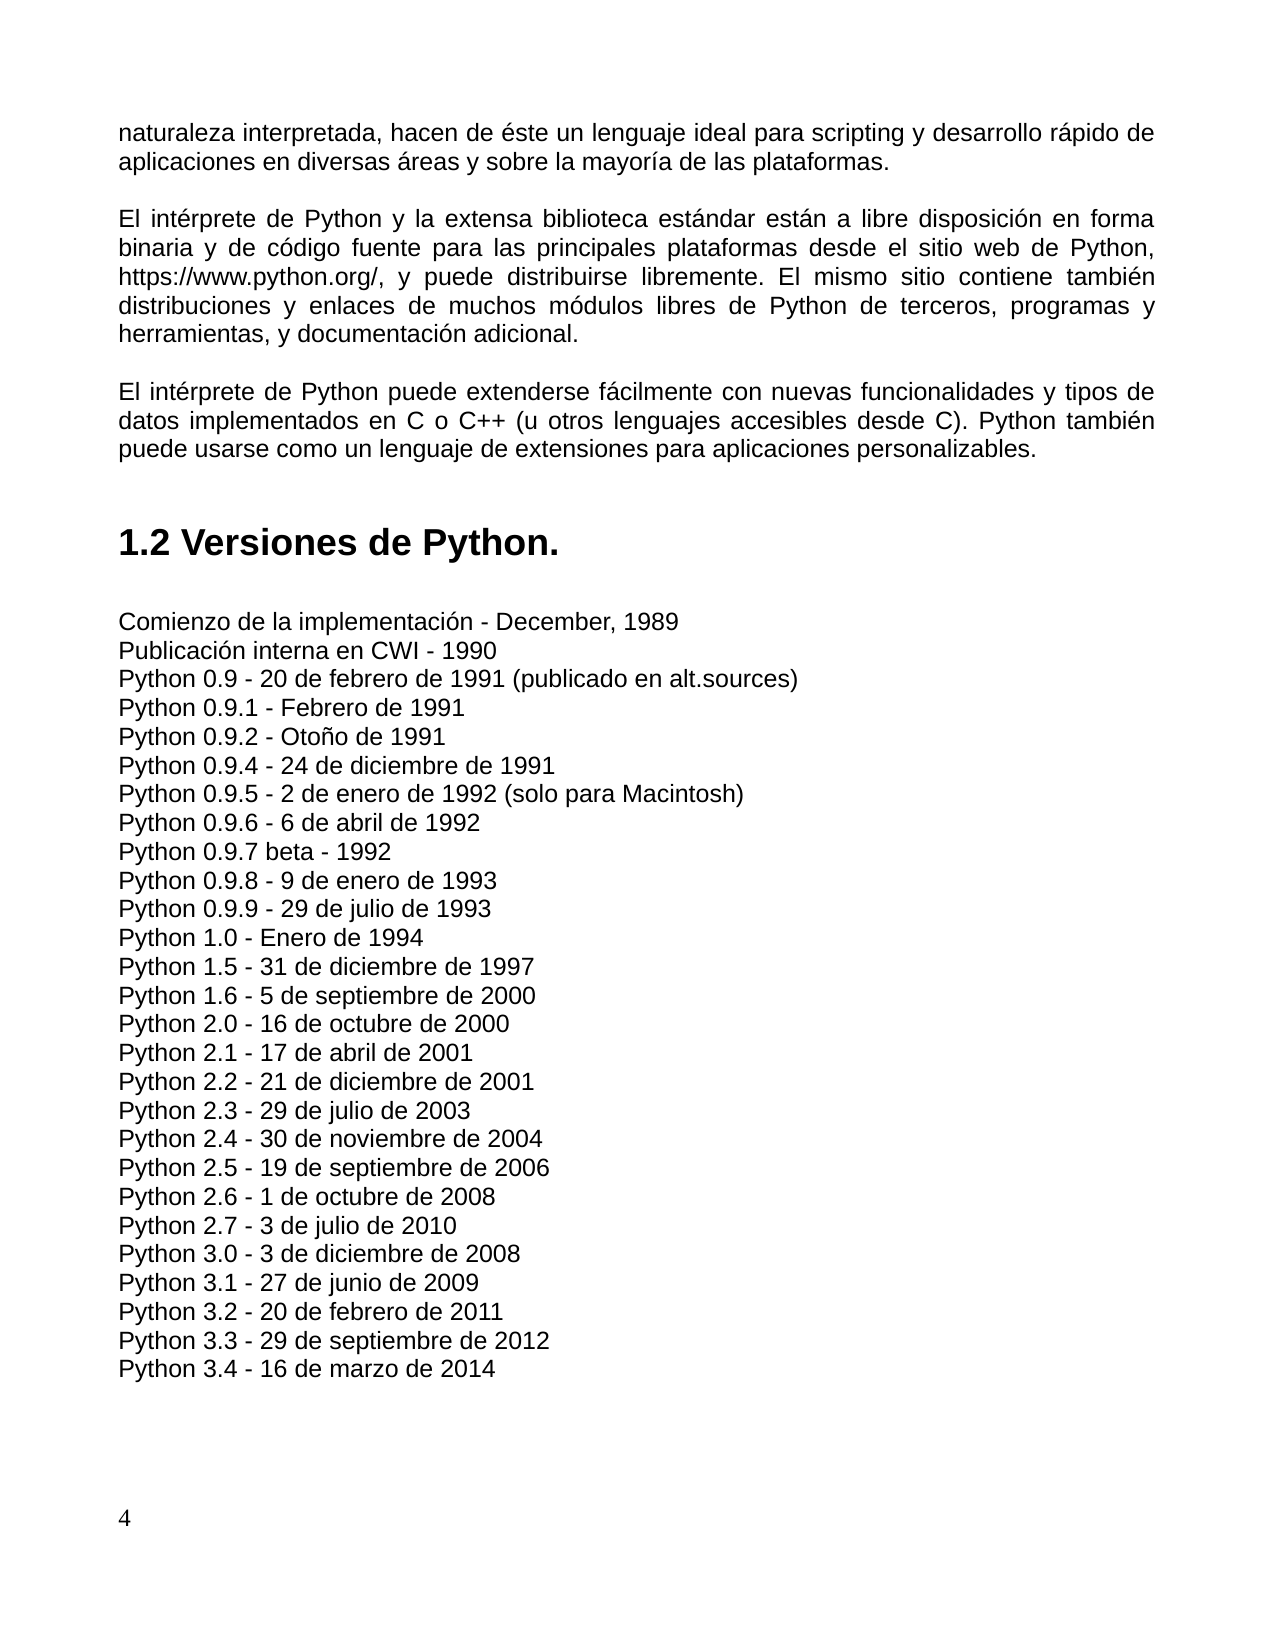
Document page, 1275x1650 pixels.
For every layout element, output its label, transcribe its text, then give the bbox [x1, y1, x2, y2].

text Python 0.9.2 - Otoño de 1991 [118, 722, 1157, 751]
text Python 2.2 - 21 de diciembre de 2001 [118, 1067, 1157, 1096]
text Python 0.9 - 20 de febrero de 1991 (publicado en alt.sources) [118, 664, 1157, 693]
text Python 0.9.6 - 6 de abril de 1992 [118, 808, 1157, 837]
text Python 0.9.4 - 24 de diciembre de 1991 [118, 751, 1157, 779]
text Python 2.3 - 29 de julio de 2003 [118, 1096, 1157, 1124]
text Python 2.5 - 19 de septiembre de 2006 [118, 1153, 1157, 1182]
text 1.2 Versiones de Python. [118, 521, 1157, 564]
text Python 1.0 - Enero de 1994 [118, 923, 1157, 952]
text Python 3.2 - 20 de febrero de 2011 [118, 1297, 1157, 1326]
text El intérprete de Python y la extensa biblioteca estándar están a libre disposición en forma binaria y de código fuente para las principales plataformas desde el sitio web de Python, https://www.python.org/, y puede distribuirse libremente. El mismo sitio contiene también distribuciones y enlaces de muchos módulos libres de Python de terceros, programas y herramientas, y documentación adicional. [118, 204, 1157, 348]
text Python 3.0 - 3 de diciembre de 2008 [118, 1239, 1157, 1268]
text Python 2.7 - 3 de julio de 2010 [118, 1211, 1157, 1239]
text Python 2.0 - 16 de octubre de 2000 [118, 1009, 1157, 1038]
text Python 3.4 - 16 de marzo de 2014 [118, 1354, 1157, 1383]
text Python 1.6 - 5 de septiembre de 2000 [118, 981, 1157, 1009]
text Python 0.9.9 - 29 de julio de 1993 [118, 894, 1157, 923]
text naturaleza interpretada, hacen de éste un lenguaje ideal para scripting y desarrollo rápido de aplicaciones en diversas áreas y sobre la mayoría de las plataformas. [118, 118, 1157, 176]
text Python 2.6 - 1 de octubre de 2008 [118, 1182, 1157, 1211]
text Python 0.9.1 - Febrero de 1991 [118, 693, 1157, 722]
text Python 0.9.8 - 9 de enero de 1993 [118, 866, 1157, 894]
text Python 2.4 - 30 de noviembre de 2004 [118, 1124, 1157, 1153]
text El intérprete de Python puede extenderse fácilmente con nuevas funcionalidades y tipos de datos implementados en C o C++ (u otros lenguajes accesibles desde C). Python también puede usarse como un lenguaje de extensiones para aplicaciones personalizables. [118, 377, 1157, 463]
text Python 3.3 - 29 de septiembre de 2012 [118, 1326, 1157, 1354]
text Python 0.9.5 - 2 de enero de 1992 (solo para Macintosh) [118, 779, 1157, 808]
text Comienzo de la implementación - December, 1989 [118, 607, 1157, 636]
text Python 1.5 - 31 de diciembre de 1997 [118, 952, 1157, 981]
text Python 2.1 - 17 de abril de 2001 [118, 1038, 1157, 1067]
text Python 3.1 - 27 de junio de 2009 [118, 1268, 1157, 1297]
text Publicación interna en CWI - 1990 [118, 636, 1157, 664]
text Python 0.9.7 beta - 1992 [118, 837, 1157, 866]
